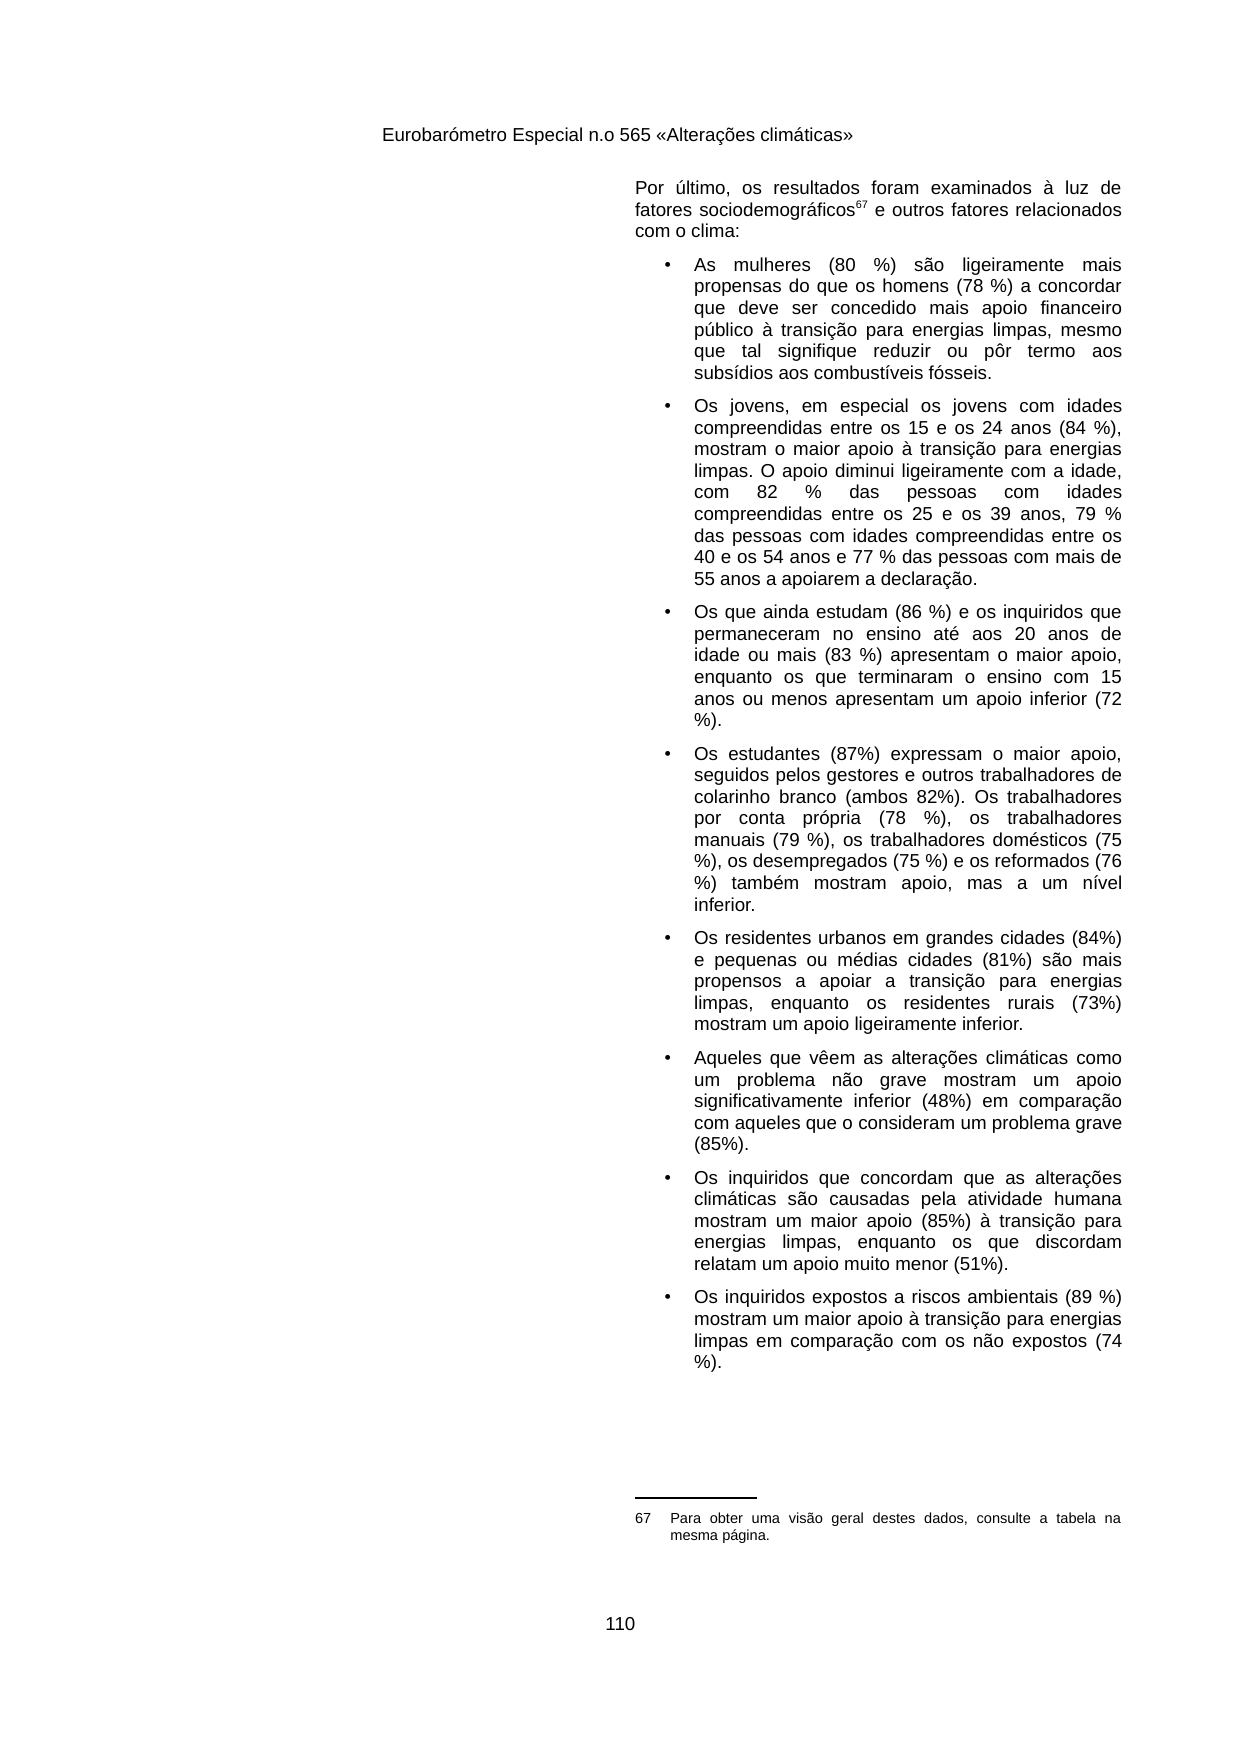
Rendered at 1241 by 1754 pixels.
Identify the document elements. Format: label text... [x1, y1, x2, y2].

text Por último, os resultados foram examinados à luz de fatores sociodemográficos e outros fatores relacionados com o clima: [635, 177, 1122, 242]
list Os jovens, em especial os jovens com idades compreendidas entre os 15 e os 24 anos (84 %), mostram o maior apoio à transição para energias limpas. O apoio diminui ligeiramente com a idade, com 82 % das pessoas com idades compreendidas entre os 25 e os 39 anos, 79 % das pessoas com idades compreendidas entre os 40 e os 54 anos e 77 % das pessoas com mais de 55 anos a apoiarem a declaração. [664, 395, 1122, 589]
list Aqueles que vêem as alterações climáticas como um problema não grave mostram um apoio significativamente inferior (48%) em comparação com aqueles que o consideram um problema grave (85%). [664, 1047, 1122, 1154]
list Os inquiridos que concordam que as alterações climáticas são causadas pela atividade humana mostram um maior apoio (85%) à transição para energias limpas, enquanto os que discordam relatam um apoio muito menor (51%). [664, 1166, 1122, 1274]
list Os que ainda estudam (86 %) e os inquiridos que permaneceram no ensino até aos 20 anos de idade ou mais (83 %) apresentam o maior apoio, enquanto os que terminaram o ensino com 15 anos ou menos apresentam um apoio inferior (72 %). [664, 601, 1122, 731]
list Os estudantes (87%) expressam o maior apoio, seguidos pelos gestores e outros trabalhadores de colarinho branco (ambos 82%). Os trabalhadores por conta própria (78 %), os trabalhadores manuais (79 %), os trabalhadores domésticos (75 %), os desempregados (75 %) e os reformados (76 %) também mostram apoio, mas a um nível inferior. [664, 742, 1122, 915]
list As mulheres (80 %) são ligeiramente mais propensas do que os homens (78 %) a concordar que deve ser concedido mais apoio financeiro público à transição para energias limpas, mesmo que tal signifique reduzir ou pôr termo aos subsídios aos combustíveis fósseis. [664, 254, 1122, 383]
text Para obter uma visão geral destes dados, consulte a tabela na mesma página. [635, 1510, 1122, 1543]
list Os inquiridos expostos a riscos ambientais (89 %) mostram um maior apoio à transição para energias limpas em comparação com os não expostos (74 %). [664, 1286, 1122, 1373]
list Os residentes urbanos em grandes cidades (84%) e pequenas ou médias cidades (81%) são mais propensos a apoiar a transição para energias limpas, enquanto os residentes rurais (73%) mostram um apoio ligeiramente inferior. [664, 927, 1122, 1035]
